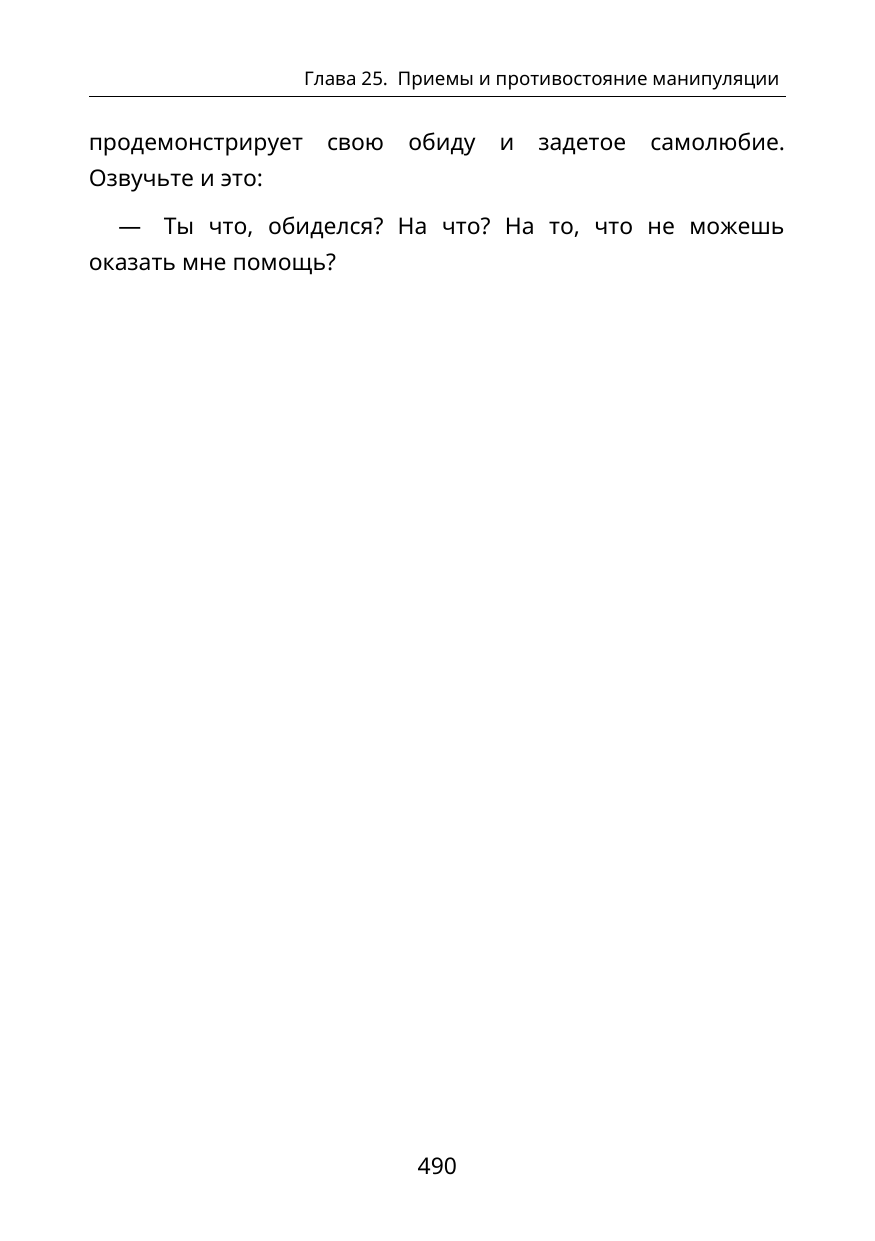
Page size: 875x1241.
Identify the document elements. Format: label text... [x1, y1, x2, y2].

text продемонстрирует свою обиду и задетое самолюбие. Озвучьте и это: [88, 126, 786, 193]
list Ты что, обиделся? На что? На то, что не можешь оказать мне помощь? [88, 210, 786, 277]
